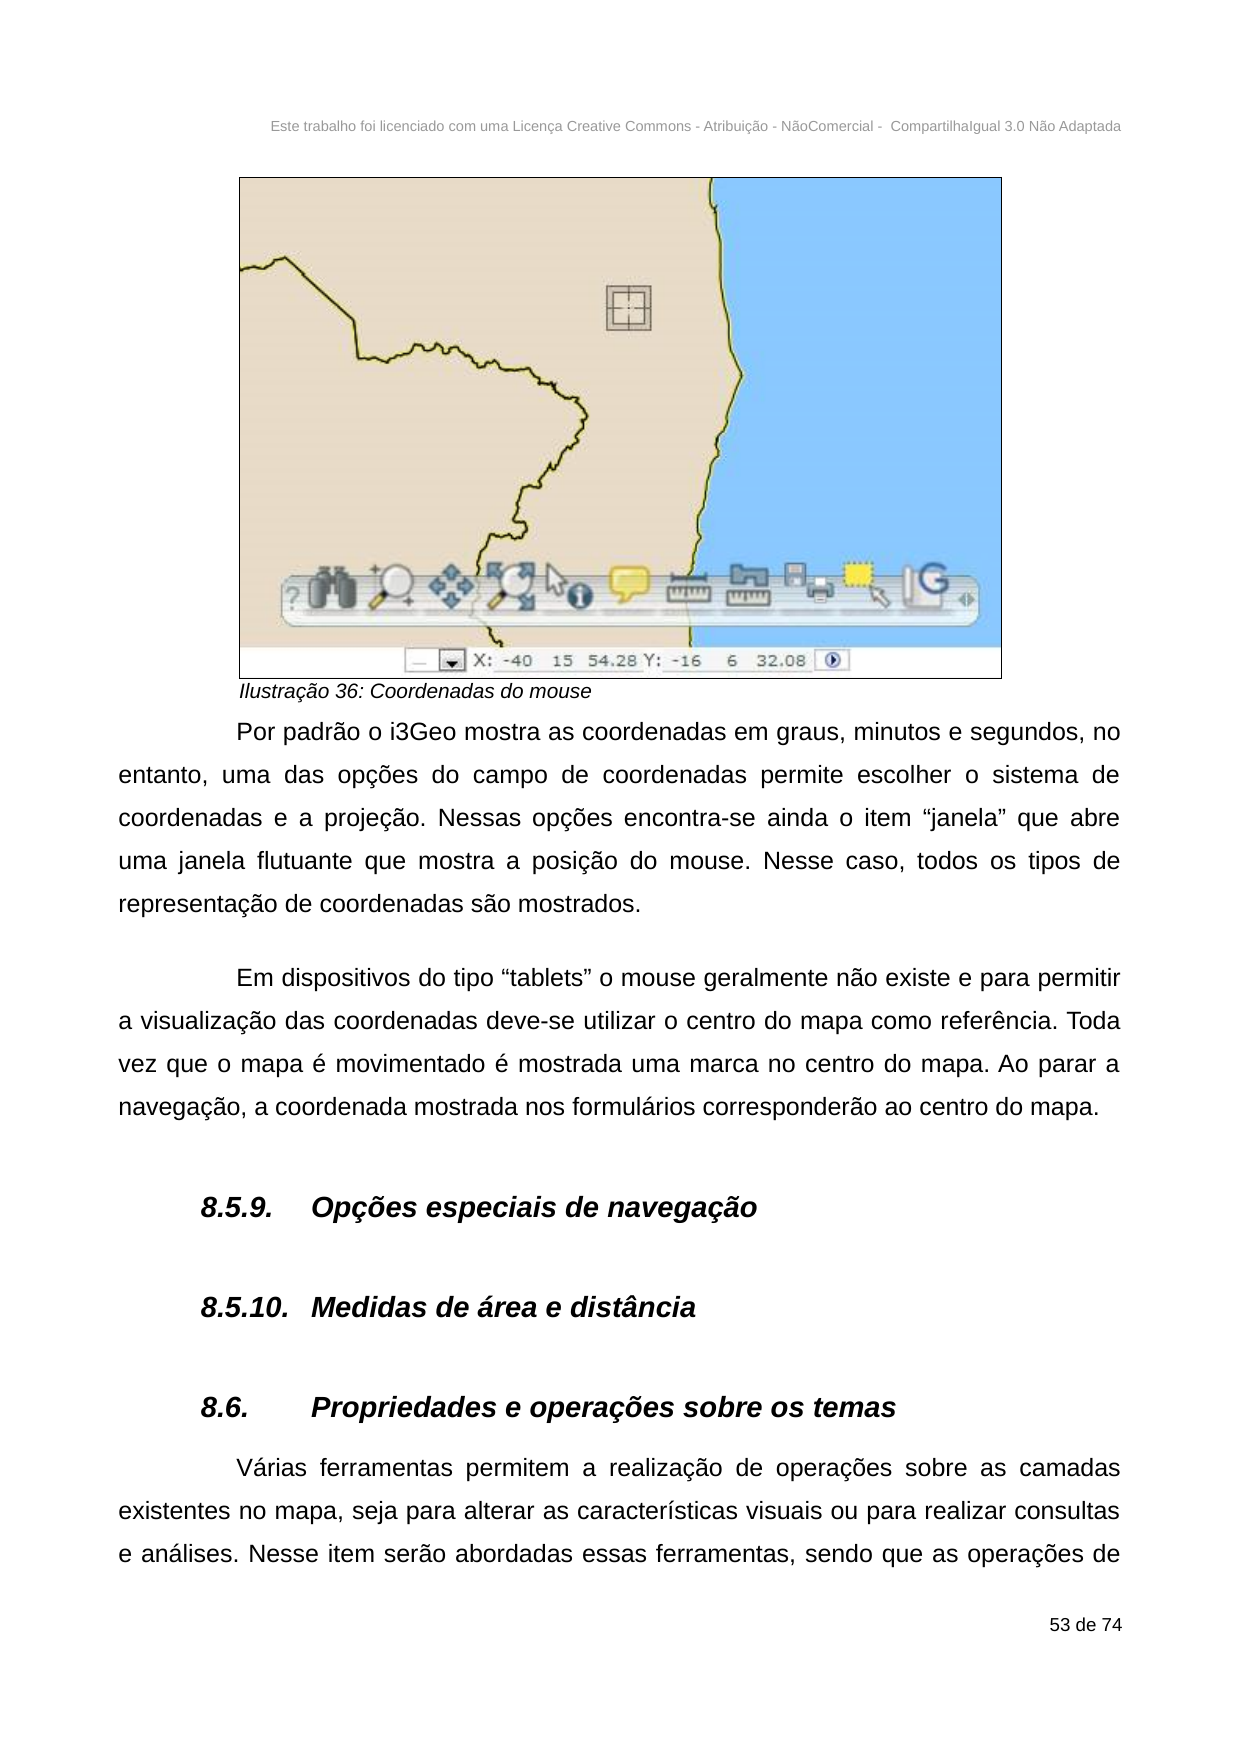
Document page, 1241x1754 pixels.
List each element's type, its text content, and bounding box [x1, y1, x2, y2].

text Ilustração 36: Coordenadas do mouse [239, 679, 1001, 702]
subtitle Propriedades e operações sobre os temas [163, 1390, 1077, 1423]
text Em dispositivos do tipo “tablets” o mouse geralmente não existe e para permitir a visualização das coordenadas deve-se utilizar o centro do mapa como referência. Toda vez que o mapa é movimentado é mostrada uma marca no centro do mapa. Ao parar a navegação, a coordenada mostrada nos formulários corresponderão ao centro do mapa. [118, 962, 1122, 1121]
text Várias ferramentas permitem a realização de operações sobre as camadas existentes no mapa, seja para alterar as características visuais ou para realizar consultas e análises. Nesse item serão abordadas essas ferramentas, sendo que as operações de [118, 1453, 1122, 1568]
subtitle Medidas de área e distância [163, 1290, 1122, 1323]
subtitle Opções especiais de navegação [163, 1190, 1122, 1223]
text Por padrão o i3Geo mostra as coordenadas em graus, minutos e segundos, no entanto, uma das opções do campo de coordenadas permite escolher o sistema de coordenadas e a projeção. Nessas opções encontra-se ainda o item “janela” que abre uma janela flutuante que mostra a posição do mouse. Nesse caso, todos os tipos de representação de coordenadas são mostrados. [118, 164, 1122, 918]
picture [240, 178, 1001, 678]
